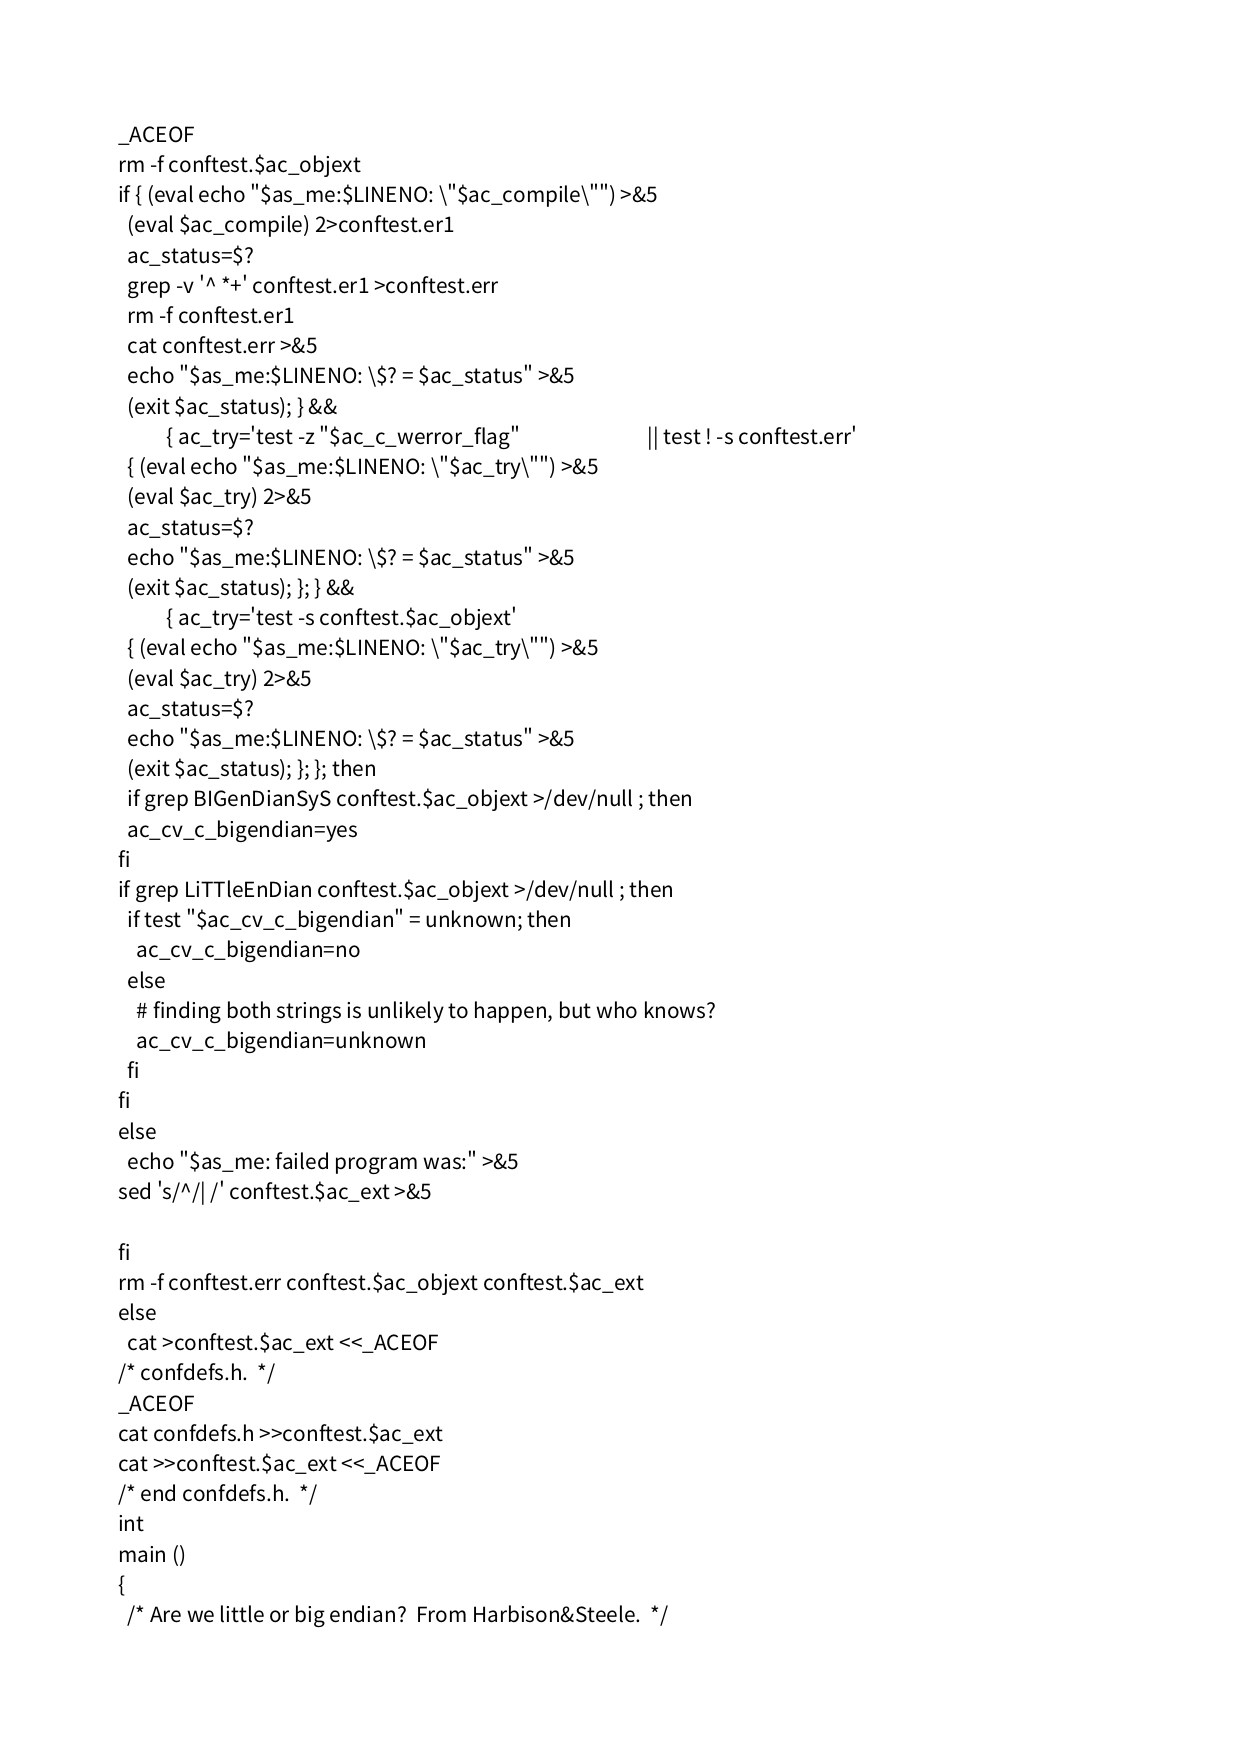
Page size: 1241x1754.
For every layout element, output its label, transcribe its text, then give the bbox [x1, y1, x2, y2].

text (exit $ac_status); }; } && [118, 571, 1122, 601]
text if grep LiTTleEnDian conftest.$ac_objext >/dev/null ; then [118, 873, 1122, 903]
text echo "$as_me:$LINENO: \$? = $ac_status" >&5 [118, 541, 1122, 571]
text (exit $ac_status); }; }; then [118, 752, 1122, 783]
text rm -f conftest.er1 [118, 299, 1122, 329]
text if test "$ac_cv_c_bigendian" = unknown; then [118, 903, 1122, 934]
text fi [118, 1236, 1122, 1266]
text ac_cv_c_bigendian=yes [118, 813, 1122, 843]
text (eval $ac_try) 2>&5 [118, 481, 1122, 511]
text ac_cv_c_bigendian=unknown [118, 1024, 1122, 1054]
text { ac_try='test -z "$ac_c_werror_flag" || test ! -s conftest.err' [118, 420, 1122, 450]
text (eval $ac_compile) 2>conftest.er1 [118, 209, 1122, 239]
text sed 's/^/| /' conftest.$ac_ext >&5 [118, 1175, 1122, 1206]
text _ACEOF [118, 118, 1122, 148]
text _ACEOF [118, 1387, 1122, 1417]
text else [118, 1115, 1122, 1145]
text grep -v '^ *+' conftest.er1 >conftest.err [118, 269, 1122, 299]
text rm -f conftest.err conftest.$ac_objext conftest.$ac_ext [118, 1266, 1122, 1296]
text { (eval echo "$as_me:$LINENO: \"$ac_try\"") >&5 [118, 450, 1122, 481]
text ac_status=$? [118, 511, 1122, 541]
text (eval $ac_try) 2>&5 [118, 662, 1122, 692]
text cat conftest.err >&5 [118, 329, 1122, 360]
text (exit $ac_status); } && [118, 390, 1122, 420]
text cat >conftest.$ac_ext <<_ACEOF [118, 1326, 1122, 1357]
text cat confdefs.h >>conftest.$ac_ext [118, 1417, 1122, 1447]
text ac_status=$? [118, 239, 1122, 269]
text fi [118, 1054, 1122, 1085]
text if grep BIGenDianSyS conftest.$ac_objext >/dev/null ; then [118, 783, 1122, 813]
text rm -f conftest.$ac_objext [118, 148, 1122, 178]
text else [118, 964, 1122, 994]
text /* confdefs.h. */ [118, 1357, 1122, 1387]
text fi [118, 843, 1122, 873]
text else [118, 1296, 1122, 1326]
text ac_status=$? [118, 692, 1122, 722]
text main () [118, 1538, 1122, 1568]
text { ac_try='test -s conftest.$ac_objext' [118, 601, 1122, 632]
text if { (eval echo "$as_me:$LINENO: \"$ac_compile\"") >&5 [118, 178, 1122, 209]
text # finding both strings is unlikely to happen, but who knows? [118, 994, 1122, 1024]
text int [118, 1508, 1122, 1538]
text { [118, 1568, 1122, 1598]
text echo "$as_me:$LINENO: \$? = $ac_status" >&5 [118, 722, 1122, 752]
text ac_cv_c_bigendian=no [118, 934, 1122, 964]
text echo "$as_me: failed program was:" >&5 [118, 1145, 1122, 1175]
text /* end confdefs.h. */ [118, 1477, 1122, 1508]
text /* Are we little or big endian? From Harbison&Steele. */ [118, 1598, 1122, 1628]
text { (eval echo "$as_me:$LINENO: \"$ac_try\"") >&5 [118, 632, 1122, 662]
text echo "$as_me:$LINENO: \$? = $ac_status" >&5 [118, 360, 1122, 390]
text fi [118, 1085, 1122, 1115]
text cat >>conftest.$ac_ext <<_ACEOF [118, 1447, 1122, 1477]
